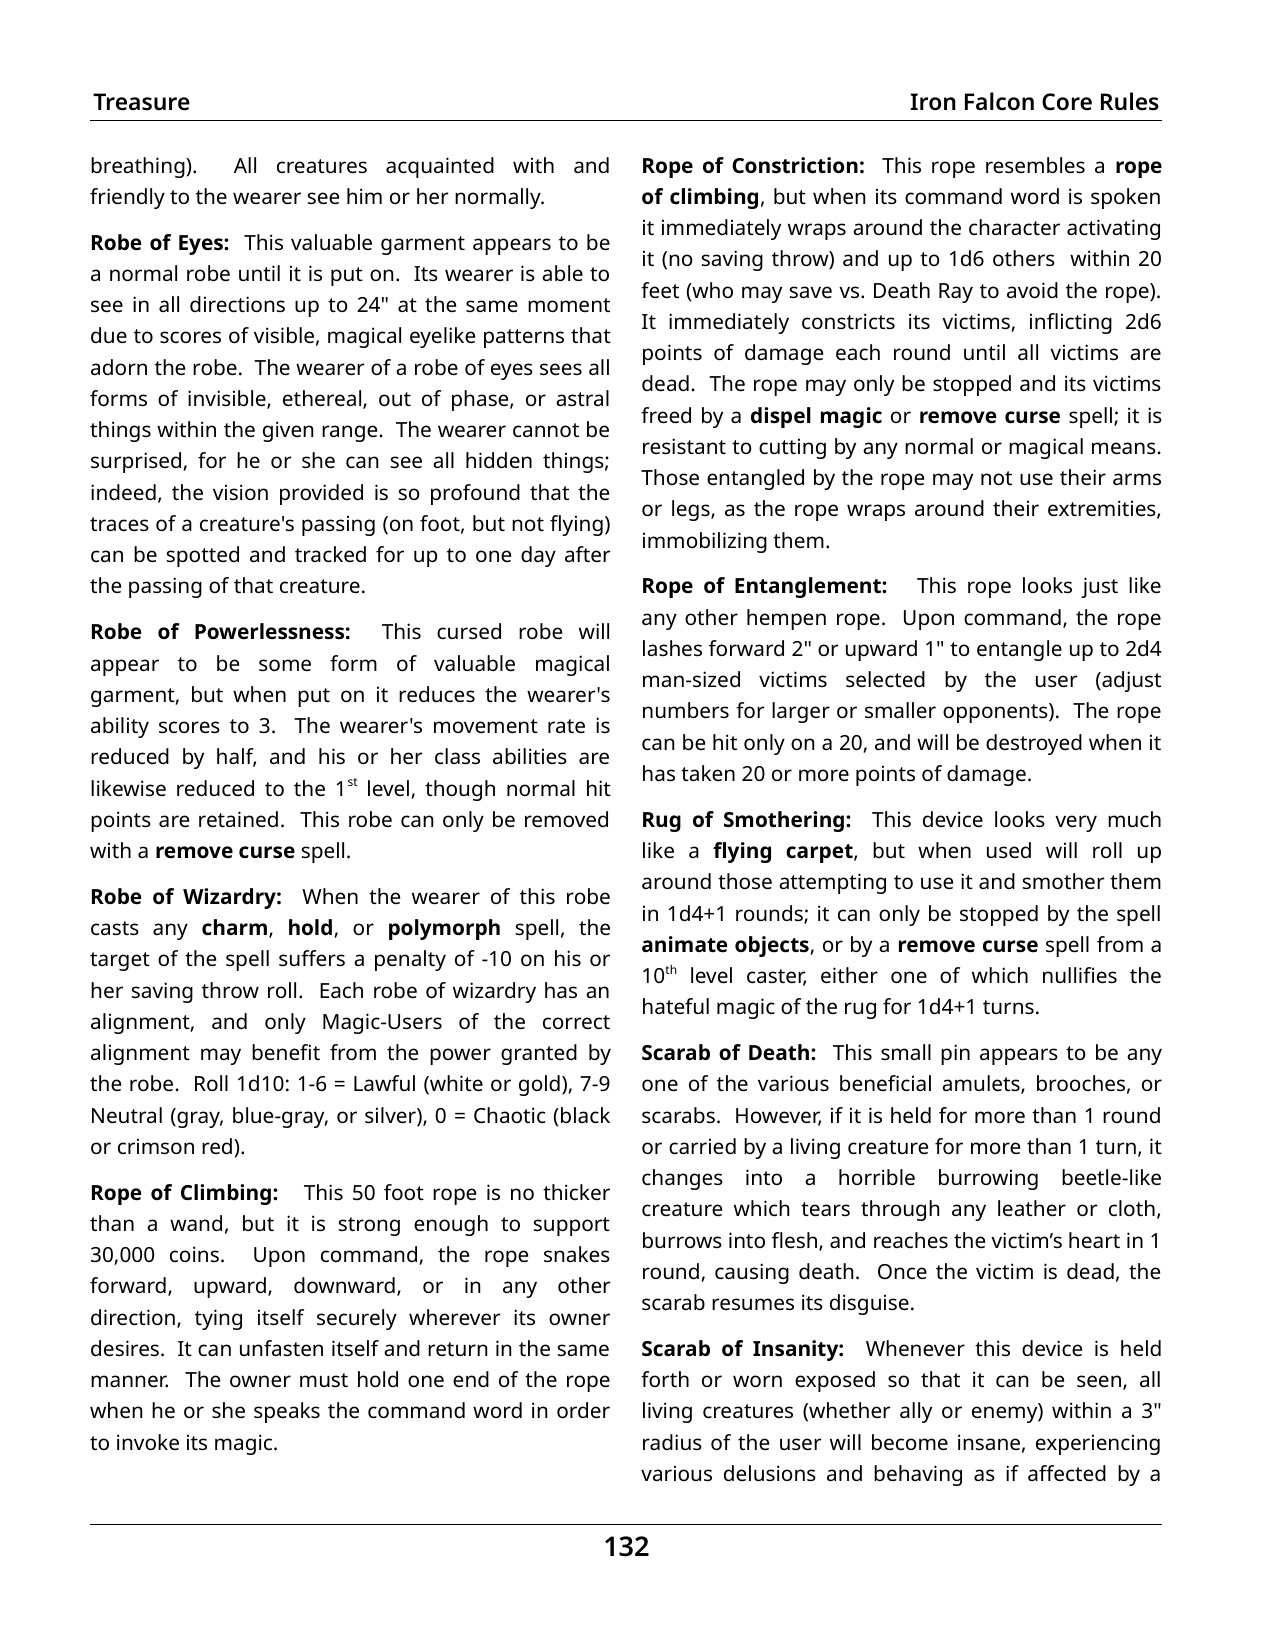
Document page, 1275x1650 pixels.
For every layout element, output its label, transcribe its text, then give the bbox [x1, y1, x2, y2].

text breathing). All creatures acquainted with and friendly to the wearer see him or her normally. [90, 151, 611, 211]
text Rope of Climbing: This 50 foot rope is no thicker than a wand, but it is strong enough to support 30,000 coins. Upon command, the rope snakes forward, upward, downward, or in any other direction, tying itself securely wherever its owner desires. It can unfasten itself and return in the same manner. The owner must hold one end of the rope when he or she speaks the command word in order to invoke its magic. [90, 1178, 611, 1456]
text Scarab of Insanity: Whenever this device is held forth or worn exposed so that it can be seen, all living creatures (whether ally or enemy) within a 3" radius of the user will become insane, experiencing various delusions and behaving as if affected by a [641, 1334, 1162, 1488]
text Rope of Constriction: This rope resembles a rope of climbing, but when its command word is spoken it immediately wraps around the character activating it (no saving throw) and up to 1d6 others within 20 feet (who may save vs. Death Ray to avoid the rope). It immediately constricts its victims, inflicting 2d6 points of damage each round until all victims are dead. The rope may only be stopped and its victims freed by a dispel magic or remove curse spell; it is resistant to cutting by any normal or magical means. Those entangled by the rope may not use their arms or legs, as the rope wraps around their extremities, immobilizing them. [641, 151, 1162, 554]
text Rope of Entanglement: This rope looks just like any other hempen rope. Upon command, the rope lashes forward 2" or upward 1" to entangle up to 2d4 man-sized victims selected by the user (adjust numbers for larger or smaller opponents). The rope can be hit only on a 20, and will be destroyed when it has taken 20 or more points of damage. [641, 572, 1162, 788]
text Robe of Powerlessness: This cursed robe will appear to be some form of valuable magical garment, but when put on it reduces the wearer's ability scores to 3. The wearer's movement rate is reduced by half, and his or her class abilities are likewise reduced to the 1st level, though normal hit points are retained. This robe can only be removed with a remove curse spell. [90, 617, 611, 865]
text Robe of Wizardry: When the wearer of this robe casts any charm, hold, or polymorph spell, the target of the spell suffers a penalty of -10 on his or her saving throw roll. Each robe of wizardry has an alignment, and only Magic-Users of the correct alignment may benefit from the power granted by the robe. Roll 1d10: 1-6 = Lawful (white or gold), 7-9 Neutral (gray, blue-gray, or silver), 0 = Chaotic (black or crimson red). [90, 882, 611, 1161]
text Rug of Smothering: This device looks very much like a flying carpet, but when used will roll up around those attempting to use it and smother them in 1d4+1 rounds; it can only be stopped by the spell animate objects, or by a remove curse spell from a 10th level caster, either one of which nullifies the hateful magic of the rug for 1d4+1 turns. [641, 805, 1162, 1021]
text Robe of Eyes: This valuable garment appears to be a normal robe until it is put on. Its wearer is able to see in all directions up to 24" at the same moment due to scores of visible, magical eyelike patterns that adorn the robe. The wearer of a robe of eyes sees all forms of invisible, ethereal, out of phase, or astral things within the given range. The wearer cannot be surprised, for he or she can see all hidden things; indeed, the vision provided is so profound that the traces of a creature's passing (on foot, but not flying) can be spotted and tracked for up to one day after the passing of that creature. [90, 228, 611, 600]
text Scarab of Death: This small pin appears to be any one of the various beneficial amulets, brooches, or scarabs. However, if it is held for more than 1 round or carried by a living creature for more than 1 turn, it changes into a horrible burrowing beetle-like creature which tears through any leather or cloth, burrows into flesh, and reaches the victim’s heart in 1 round, causing death. Once the victim is dead, the scarab resumes its disguise. [641, 1038, 1162, 1317]
